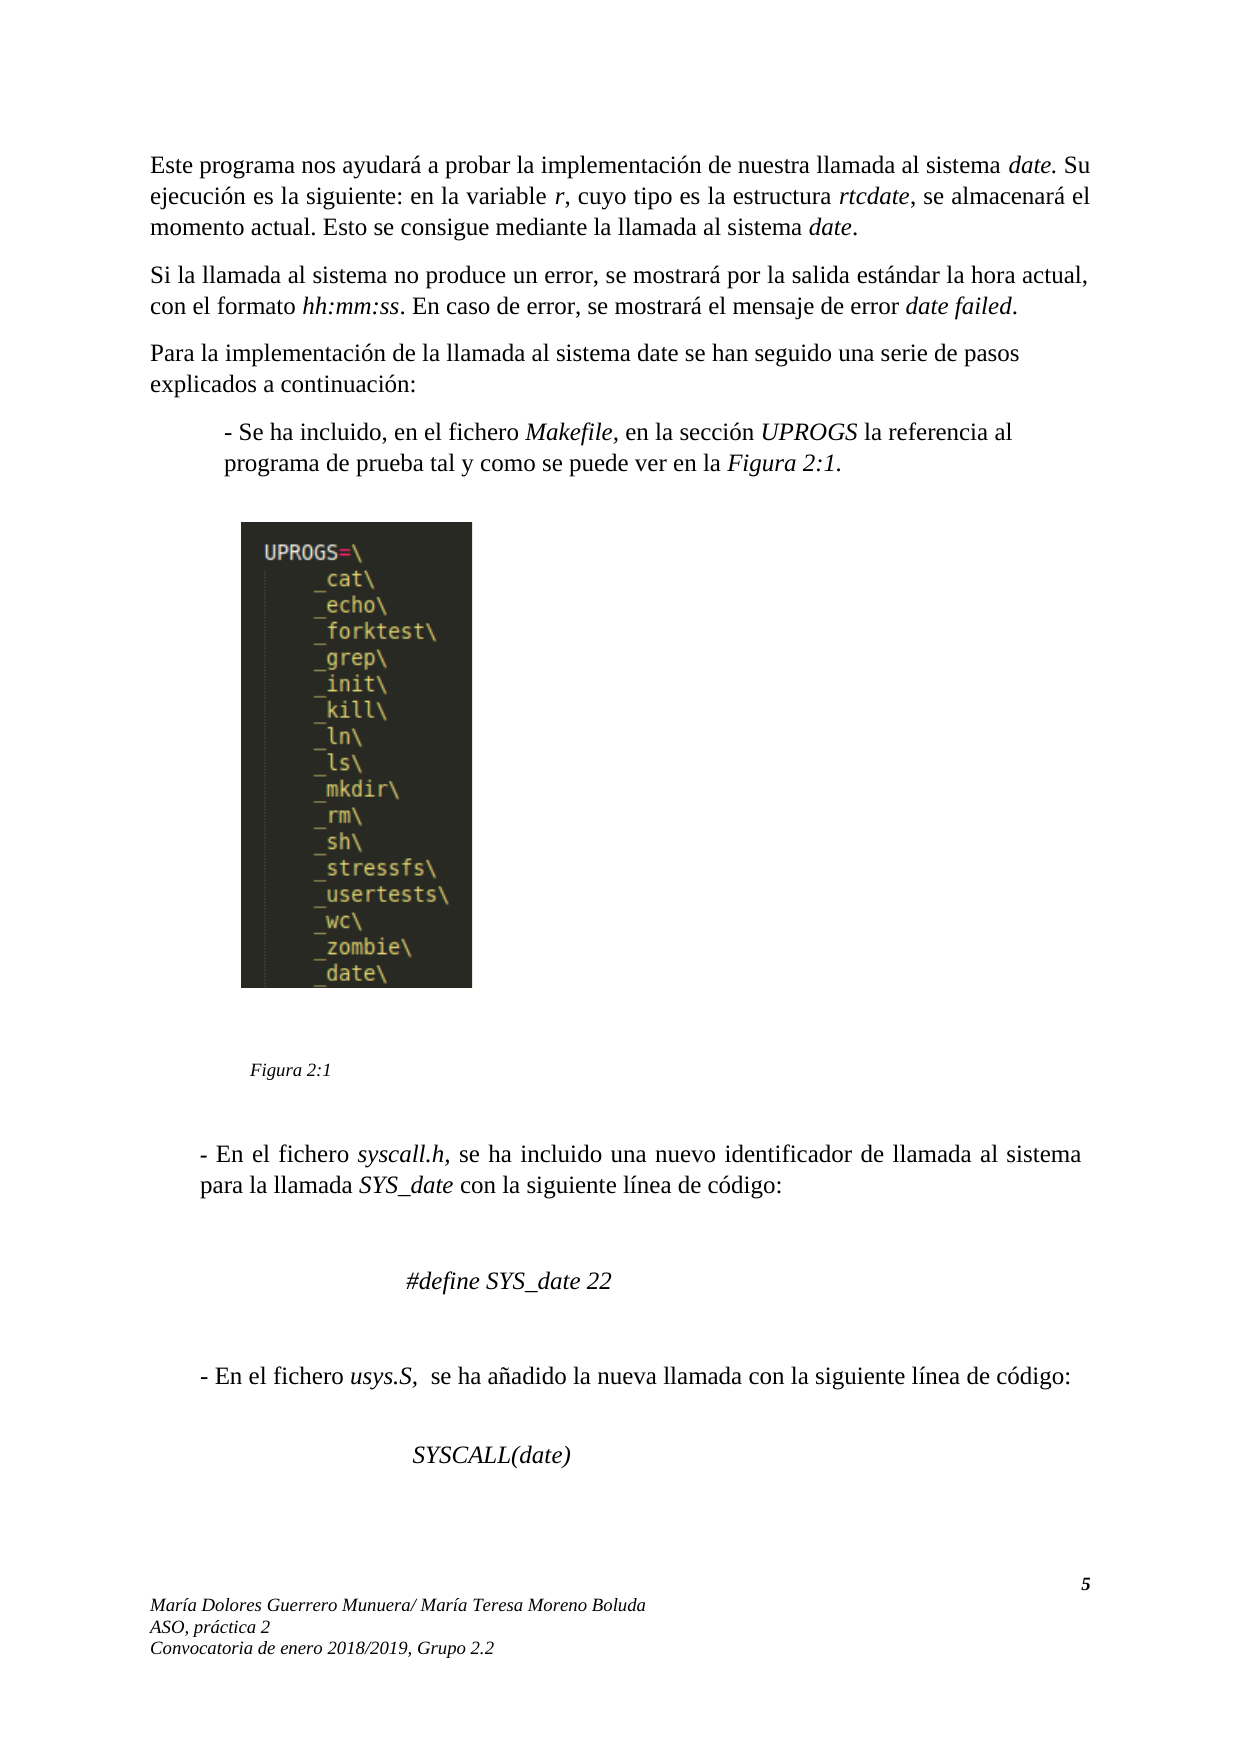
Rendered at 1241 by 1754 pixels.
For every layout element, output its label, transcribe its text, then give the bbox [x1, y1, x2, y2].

text - En el fichero syscall.h, se ha incluido una nuevo identificador de llamada al sistema para la llamada SYS_date con la siguiente línea de código: [150, 1139, 1090, 1199]
text SYSCALL(date) [150, 1440, 1090, 1469]
text Figura 2:1 [150, 1059, 1090, 1081]
text - En el fichero usys.S, se ha añadido la nueva llamada con la siguiente línea de código: [150, 1361, 1090, 1421]
text - Se ha incluido, en el fichero Makefile, en la sección UPROGS la referencia al programa de prueba tal y como se puede ver en la Figura 2:1. [224, 417, 1090, 477]
picture [241, 522, 397, 988]
text Si la llamada al sistema no produce un error, se mostrará por la salida estándar la hora actual, con el formato hh:mm:ss. En caso de error, se mostrará el mensaje de error date failed. [150, 260, 1090, 319]
text Este programa nos ayudará a probar la implementación de nuestra llamada al sistema date. Su ejecución es la siguiente: en la variable r, cuyo tipo es la estructura rtcdate, se almacenará el momento actual. Esto se consigue mediante la llamada al sistema date. [150, 150, 1090, 241]
text Para la implementación de la llamada al sistema date se han seguido una serie de pasos explicados a continuación: [150, 338, 1090, 398]
text #define SYS_date 22 [150, 1266, 1090, 1294]
